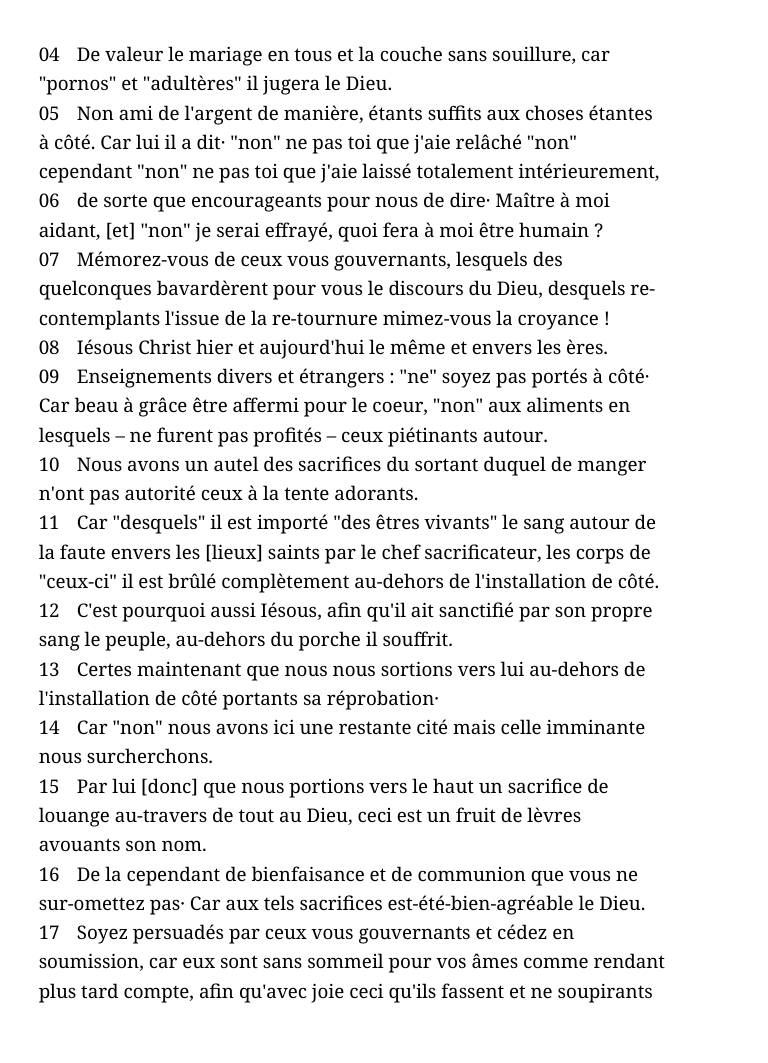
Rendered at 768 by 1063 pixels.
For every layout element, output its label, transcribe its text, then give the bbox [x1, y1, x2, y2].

text 04 De valeur le mariage en tous et la couche sans souillure, car "pornos" et "adultères" il jugera le Dieu. 05 Non ami de l'argent de manière, étants suffits aux choses étantes à côté. Car lui il a dit· "non" ne pas toi que j'aie relâché "non" cependant "non" ne pas toi que j'aie laissé totalement intérieurement, 06 de sorte que encourageants pour nous de dire· Maître à moi aidant, [et] "non" je serai effrayé, quoi fera à moi être humain ? 07 Mémorez-vous de ceux vous gouvernants, lesquels des quelconques bavardèrent pour vous le discours du Dieu, desquels re-contemplants l'issue de la re-tournure mimez-vous la croyance ! 08 Iésous Christ hier et aujourd'hui le même et envers les ères. 09 Enseignements divers et étrangers : "ne" soyez pas portés à côté· Car beau à grâce être affermi pour le coeur, "non" aux aliments en lesquels – ne furent pas profités – ceux piétinants autour. 10 Nous avons un autel des sacrifices du sortant duquel de manger n'ont pas autorité ceux à la tente adorants. 11 Car "desquels" il est importé "des êtres vivants" le sang autour de la faute envers les [lieux] saints par le chef sacrificateur, les corps de "ceux-ci" il est brûlé complètement au-dehors de l'installation de côté. 12 C'est pourquoi aussi Iésous, afin qu'il ait sanctifié par son propre sang le peuple, au-dehors du porche il souffrit. 13 Certes maintenant que nous nous sortions vers lui au-dehors de l'installation de côté portants sa réprobation· 14 Car "non" nous avons ici une restante cité mais celle imminante nous surcherchons. 15 Par lui [donc] que nous portions vers le haut un sacrifice de louange au-travers de tout au Dieu, ceci est un fruit de lèvres avouants son nom. 16 De la cependant de bienfaisance et de communion que vous ne sur-omettez pas· Car aux tels sacrifices est-été-bien-agréable le Dieu. 17 Soyez persuadés par ceux vous gouvernants et cédez en soumission, car eux sont sans sommeil pour vos âmes comme rendant plus tard compte, afin qu'avec joie ceci qu'ils fassent et ne soupirants [38, 41, 667, 1003]
